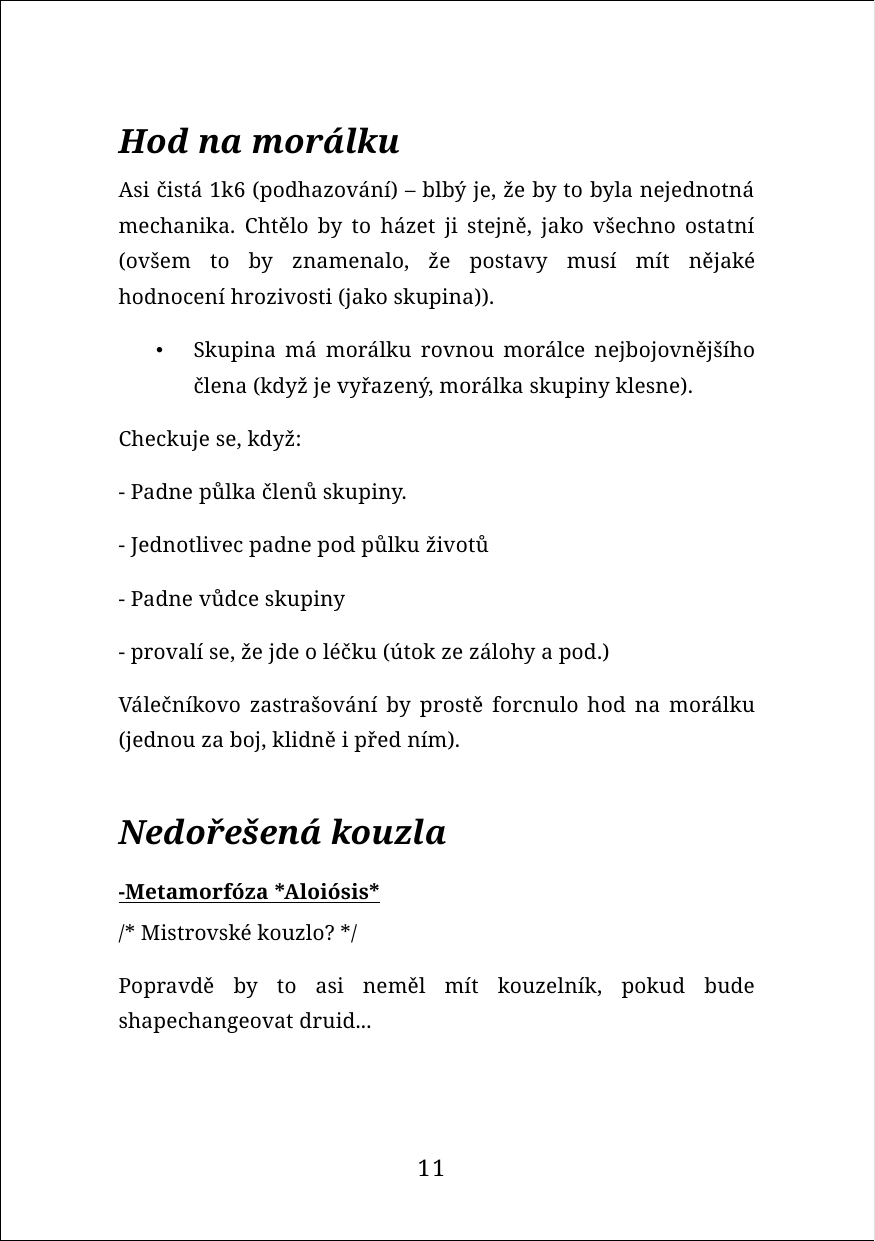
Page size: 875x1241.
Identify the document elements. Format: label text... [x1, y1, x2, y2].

subtitle -Metamorfóza *Aloiósis* [118, 877, 756, 906]
text Checkuje se, když: [118, 424, 756, 452]
subtitle Nedořešená kouzla [118, 808, 756, 854]
text Asi čistá 1k6 (podhazování) – blbý je, že by to byla nejednotná mechanika. Chtělo by to házet ji stejně, jako všechno ostatní (ovšem to by znamenalo, že postavy musí mít nějaké hodnocení hrozivosti (jako skupina)). [118, 175, 756, 310]
text - Padne vůdce skupiny [118, 584, 756, 612]
text - Jednotlivec padne pod půlku životů [118, 530, 756, 559]
text - Padne půlka členů skupiny. [118, 477, 756, 506]
text Válečníkovo zastrašování by prostě forcnulo hod na morálku (jednou za boj, klidně i před ním). [118, 690, 756, 754]
text - provalí se, že jde o léčku (útok ze zálohy a pod.) [118, 637, 756, 665]
text /* Mistrovské kouzlo? */ [118, 918, 756, 946]
subtitle Hod na morálku [118, 118, 756, 164]
list Skupina má morálku rovnou morálce nejbojovnějšího člena (když je vyřazený, morálka skupiny klesne). [156, 335, 756, 399]
text Popravdě by to asi neměl mít kouzelník, pokud bude shapechangeovat druid... [118, 971, 756, 1035]
